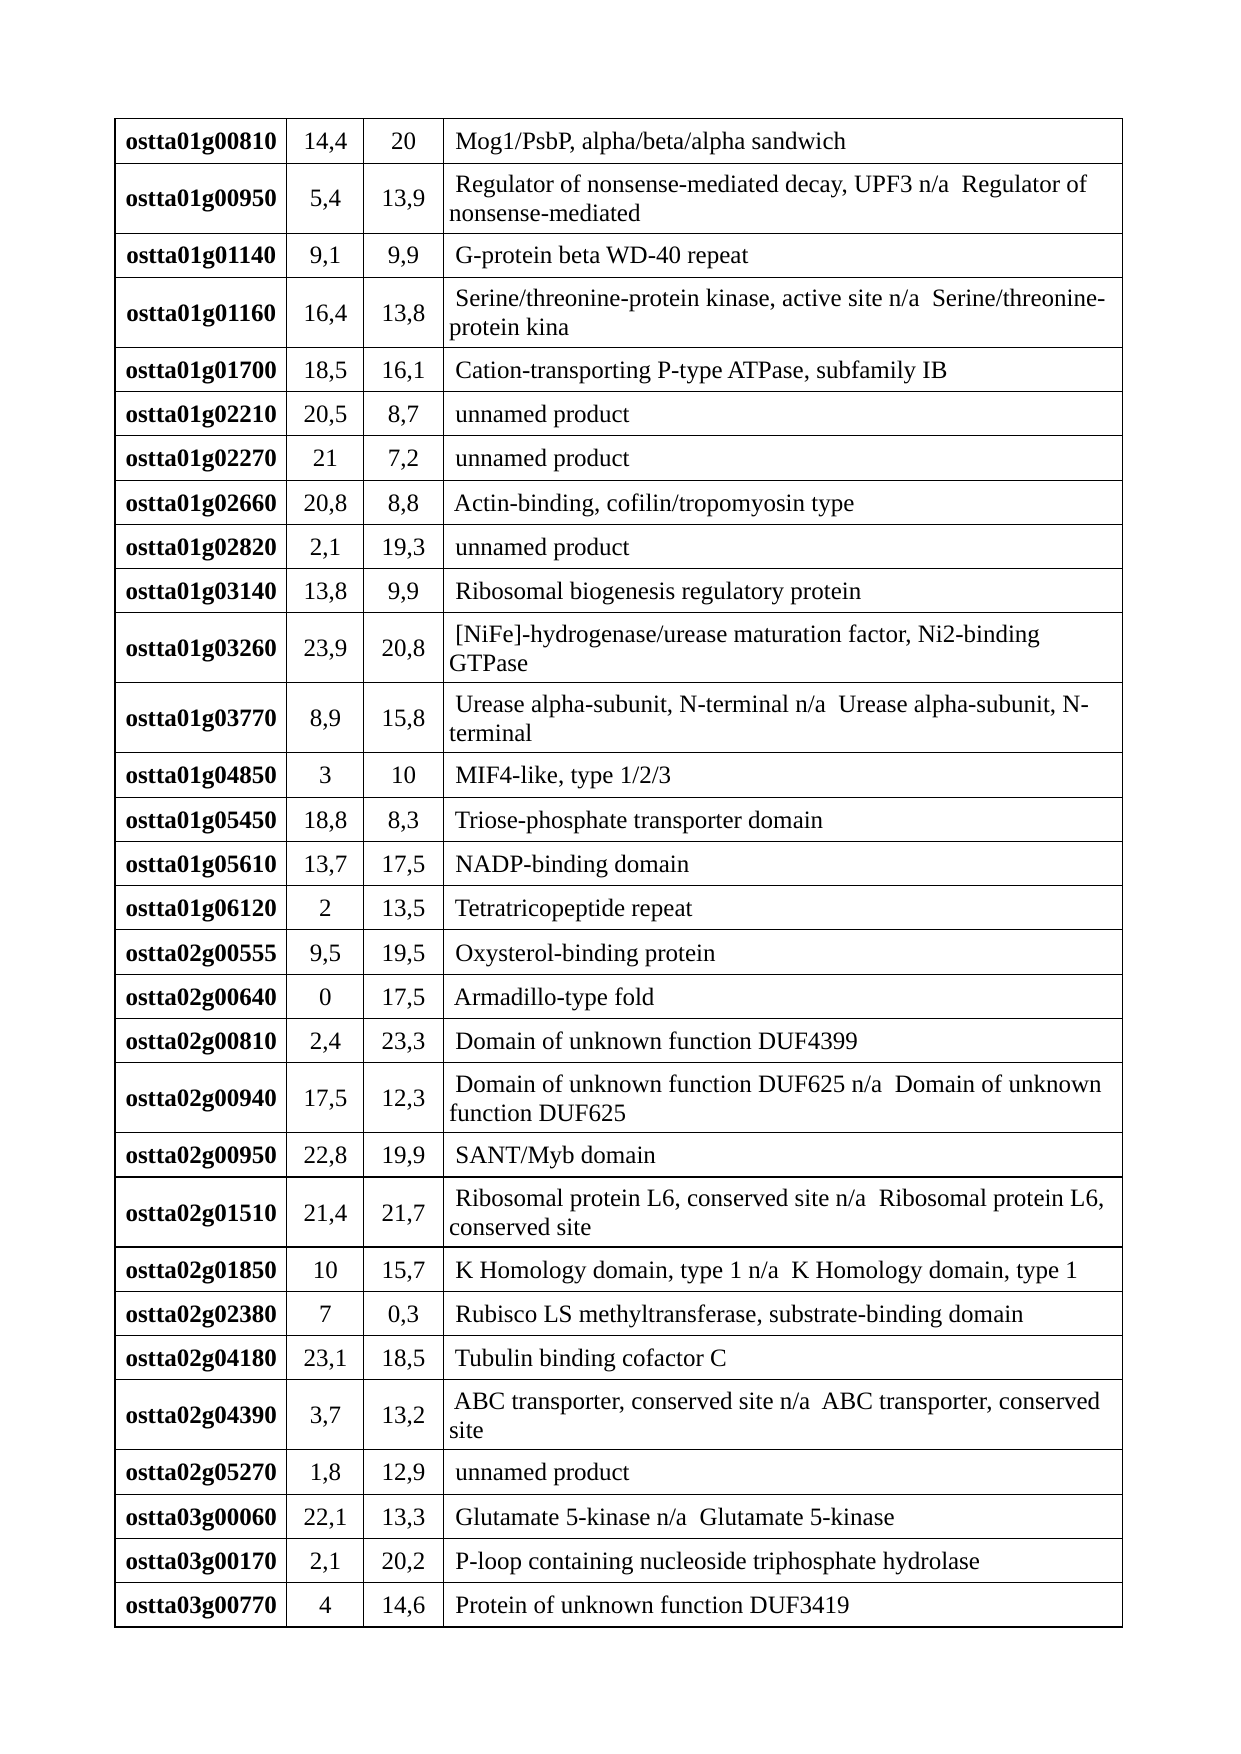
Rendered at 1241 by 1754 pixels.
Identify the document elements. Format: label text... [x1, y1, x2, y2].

table_cell 4 [287, 1583, 363, 1626]
table_cell 12,9 [364, 1450, 443, 1493]
table_cell ostta01g00950 [116, 164, 286, 232]
table_cell [1123, 1582, 1240, 1626]
table_cell K Homology domain, type 1 n/a K Homology domain, type 1 [444, 1248, 1122, 1291]
table_cell Armadillo-type fold [444, 975, 1122, 1018]
table_cell [1123, 163, 1240, 232]
table_cell 10 [287, 1248, 363, 1291]
table_cell ostta02g02380 [116, 1292, 286, 1335]
table_cell 13,9 [364, 164, 443, 232]
table_cell [1123, 797, 1240, 841]
table_cell 9,1 [287, 234, 363, 277]
table_cell ostta02g04390 [116, 1380, 286, 1449]
table_cell ostta03g00060 [116, 1495, 286, 1538]
table_cell [1123, 1494, 1240, 1538]
table_cell unnamed product [444, 525, 1122, 568]
table_cell Actin-binding, cofilin/tropomyosin type [444, 481, 1122, 524]
table_cell 10 [364, 753, 443, 797]
table_cell 23,9 [287, 613, 363, 682]
table_cell 13,3 [364, 1495, 443, 1538]
table_cell 21 [287, 436, 363, 479]
table_cell [1123, 233, 1240, 277]
table_cell ostta02g00555 [116, 930, 286, 974]
table_cell [1123, 841, 1240, 885]
table_cell 17,5 [364, 975, 443, 1018]
table_cell 8,8 [364, 481, 443, 524]
table_cell Regulator of nonsense-mediated decay, UPF3 n/a Regulator of nonsense-mediated [444, 164, 1122, 232]
table_cell [1123, 752, 1240, 797]
table_cell ostta02g01510 [116, 1178, 286, 1246]
table_cell 8,7 [364, 392, 443, 435]
table_cell 17,5 [287, 1063, 363, 1132]
table_cell 14,6 [364, 1583, 443, 1626]
table_cell [1123, 391, 1240, 435]
table_cell 20,8 [287, 481, 363, 524]
table_cell ostta01g02660 [116, 481, 286, 524]
table_cell unnamed product [444, 392, 1122, 435]
table_cell 2,1 [287, 1539, 363, 1582]
table_cell 13,7 [287, 842, 363, 885]
table_cell [1123, 277, 1240, 347]
table_cell Tubulin binding cofactor C [444, 1336, 1122, 1379]
table_cell ostta01g01700 [116, 348, 286, 391]
table_cell 23,1 [287, 1336, 363, 1379]
table_cell 2,4 [287, 1019, 363, 1062]
table_cell ostta01g04850 [116, 753, 286, 797]
table_cell ABC transporter, conserved site n/a ABC transporter, conserved site [444, 1380, 1122, 1449]
table_cell ostta02g00950 [116, 1133, 286, 1176]
table_cell ostta01g05450 [116, 798, 286, 841]
table_cell 7 [287, 1292, 363, 1335]
table_cell 13,8 [364, 278, 443, 347]
table_cell 1,8 [287, 1450, 363, 1493]
table_cell MIF4-like, type 1/2/3 [444, 753, 1122, 797]
table_cell 8,9 [287, 683, 363, 752]
table_cell 15,7 [364, 1248, 443, 1291]
table_cell [1123, 1062, 1240, 1132]
table_cell unnamed product [444, 436, 1122, 479]
table_cell 19,9 [364, 1133, 443, 1176]
table_cell 23,3 [364, 1019, 443, 1062]
table_cell 14,4 [287, 119, 363, 162]
table_cell [1123, 1176, 1240, 1246]
table_cell Ribosomal protein L6, conserved site n/a Ribosomal protein L6, conserved site [444, 1178, 1122, 1246]
table_cell 22,8 [287, 1133, 363, 1176]
table_cell 16,1 [364, 348, 443, 391]
table_cell [1123, 347, 1240, 391]
table_cell Triose-phosphate transporter domain [444, 798, 1122, 841]
table_cell 3,7 [287, 1380, 363, 1449]
table_cell [1123, 1335, 1240, 1379]
table_cell ostta02g05270 [116, 1450, 286, 1493]
table_cell 18,5 [287, 348, 363, 391]
table_cell 20,2 [364, 1539, 443, 1582]
table_cell 19,5 [364, 930, 443, 974]
table_cell 3 [287, 753, 363, 797]
table_cell [1123, 682, 1240, 752]
table_cell 21,7 [364, 1178, 443, 1246]
table_cell ostta01g05610 [116, 842, 286, 885]
table_cell 16,4 [287, 278, 363, 347]
table_cell ostta01g00810 [116, 119, 286, 162]
table_cell [1123, 1246, 1240, 1291]
table_cell ostta03g00770 [116, 1583, 286, 1626]
table_cell Cation-transporting P-type ATPase, subfamily IB [444, 348, 1122, 391]
table_cell Domain of unknown function DUF625 n/a Domain of unknown function DUF625 [444, 1063, 1122, 1132]
table_cell [1123, 929, 1240, 974]
table_cell Glutamate 5-kinase n/a Glutamate 5-kinase [444, 1495, 1122, 1538]
table_cell [1123, 974, 1240, 1018]
table_cell ostta02g00810 [116, 1019, 286, 1062]
table_cell 20 [364, 119, 443, 162]
table_cell 2 [287, 886, 363, 929]
table_cell ostta01g03260 [116, 613, 286, 682]
table_cell [1123, 1018, 1240, 1062]
table_cell ostta01g02820 [116, 525, 286, 568]
table_cell [1123, 524, 1240, 568]
table_cell 13,8 [287, 569, 363, 612]
table_cell Ribosomal biogenesis regulatory protein [444, 569, 1122, 612]
table_cell 18,5 [364, 1336, 443, 1379]
table_cell Serine/threonine-protein kinase, active site n/a Serine/threonine-protein kina [444, 278, 1122, 347]
table_cell 17,5 [364, 842, 443, 885]
table_cell 8,3 [364, 798, 443, 841]
table_cell 20,8 [364, 613, 443, 682]
table_cell Urease alpha-subunit, N-terminal n/a Urease alpha-subunit, N-terminal [444, 683, 1122, 752]
table_cell [1123, 1132, 1240, 1176]
table_cell 2,1 [287, 525, 363, 568]
table_cell SANT/Myb domain [444, 1133, 1122, 1176]
table_cell P-loop containing nucleoside triphosphate hydrolase [444, 1539, 1122, 1582]
table_cell [1123, 480, 1240, 524]
table_cell [1123, 118, 1240, 162]
table_cell 0,3 [364, 1292, 443, 1335]
table_cell [1123, 1291, 1240, 1335]
table_cell ostta01g06120 [116, 886, 286, 929]
table_cell ostta02g00640 [116, 975, 286, 1018]
table_cell 5,4 [287, 164, 363, 232]
table_cell [1123, 885, 1240, 929]
table_cell 9,9 [364, 569, 443, 612]
table_cell 9,9 [364, 234, 443, 277]
table_cell ostta01g01140 [116, 234, 286, 277]
table_cell 18,8 [287, 798, 363, 841]
table_cell [NiFe]-hydrogenase/urease maturation factor, Ni2-binding GTPase [444, 613, 1122, 682]
table_cell 15,8 [364, 683, 443, 752]
table_cell [1123, 568, 1240, 612]
table_cell unnamed product [444, 1450, 1122, 1493]
table_cell ostta01g01160 [116, 278, 286, 347]
table_cell 7,2 [364, 436, 443, 479]
table_cell ostta01g02210 [116, 392, 286, 435]
table_cell 13,5 [364, 886, 443, 929]
table_cell 19,3 [364, 525, 443, 568]
table_cell Rubisco LS methyltransferase, substrate-binding domain [444, 1292, 1122, 1335]
table_cell ostta03g00170 [116, 1539, 286, 1582]
table_cell [1123, 435, 1240, 479]
table_cell 0 [287, 975, 363, 1018]
table_cell Tetratricopeptide repeat [444, 886, 1122, 929]
table_cell 20,5 [287, 392, 363, 435]
table_cell ostta01g02270 [116, 436, 286, 479]
table_cell ostta01g03140 [116, 569, 286, 612]
table_cell Domain of unknown function DUF4399 [444, 1019, 1122, 1062]
table_cell 22,1 [287, 1495, 363, 1538]
table_cell 12,3 [364, 1063, 443, 1132]
table_cell [1123, 1379, 1240, 1449]
table_cell 9,5 [287, 930, 363, 974]
table_cell [1123, 612, 1240, 682]
table_cell 21,4 [287, 1178, 363, 1246]
table_cell ostta02g00940 [116, 1063, 286, 1132]
table_cell [1123, 1538, 1240, 1582]
table_cell ostta02g01850 [116, 1248, 286, 1291]
table_cell ostta01g03770 [116, 683, 286, 752]
table_cell NADP-binding domain [444, 842, 1122, 885]
table_cell G-protein beta WD-40 repeat [444, 234, 1122, 277]
table_cell Mog1/PsbP, alpha/beta/alpha sandwich [444, 119, 1122, 162]
table_cell [1123, 1449, 1240, 1493]
table_cell Oxysterol-binding protein [444, 930, 1122, 974]
table_cell 13,2 [364, 1380, 443, 1449]
table_cell Protein of unknown function DUF3419 [444, 1583, 1122, 1626]
table_cell ostta02g04180 [116, 1336, 286, 1379]
